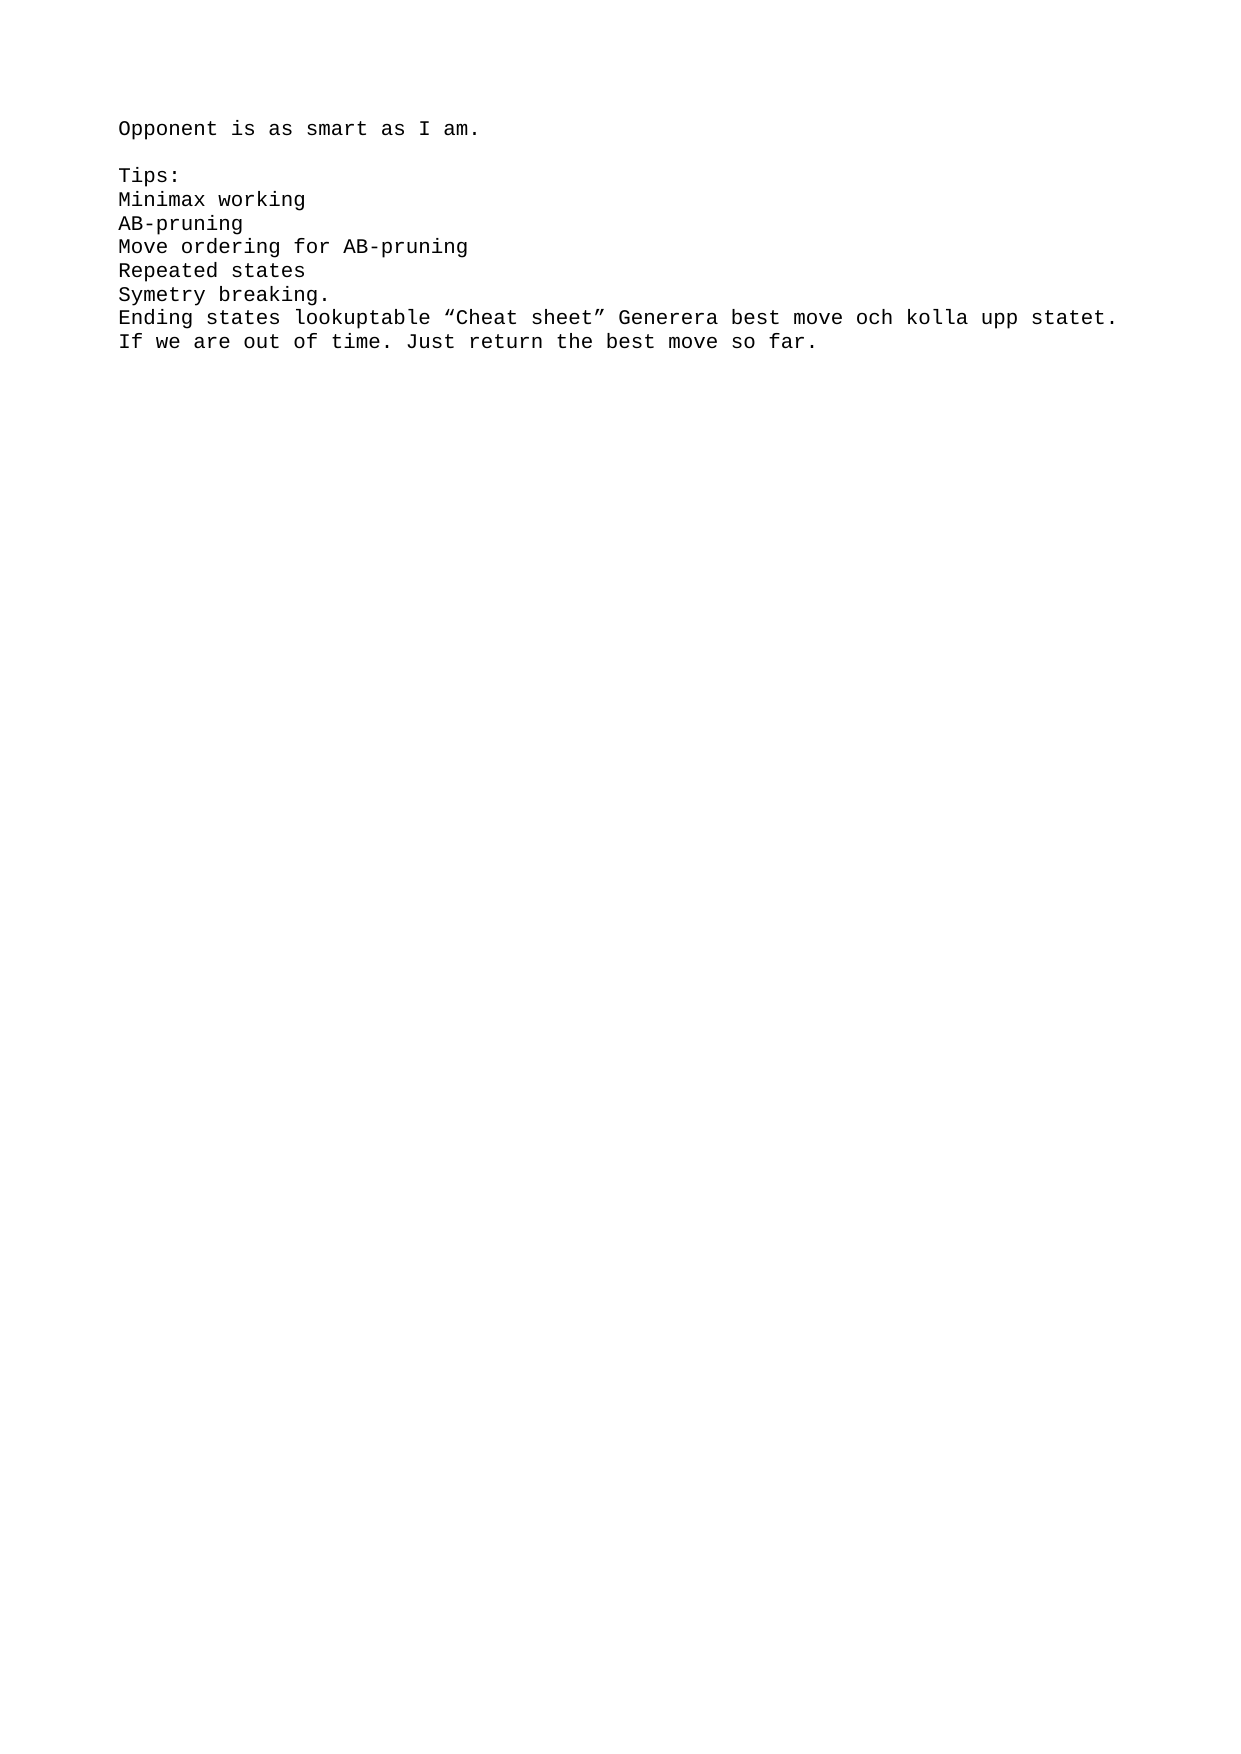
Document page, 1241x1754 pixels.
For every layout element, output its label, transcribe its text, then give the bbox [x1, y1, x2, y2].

text Move ordering for AB-pruning [118, 236, 1122, 260]
text Tips: [118, 165, 1122, 189]
text Ending states lookuptable “Cheat sheet” Generera best move och kolla upp statet. [118, 307, 1122, 331]
text AB-pruning [118, 213, 1122, 236]
text Repeated states [118, 260, 1122, 284]
text Minimax working [118, 189, 1122, 213]
text If we are out of time. Just return the best move so far. [118, 331, 1122, 354]
text Symetry breaking. [118, 284, 1122, 307]
text Opponent is as smart as I am. [118, 118, 1122, 142]
